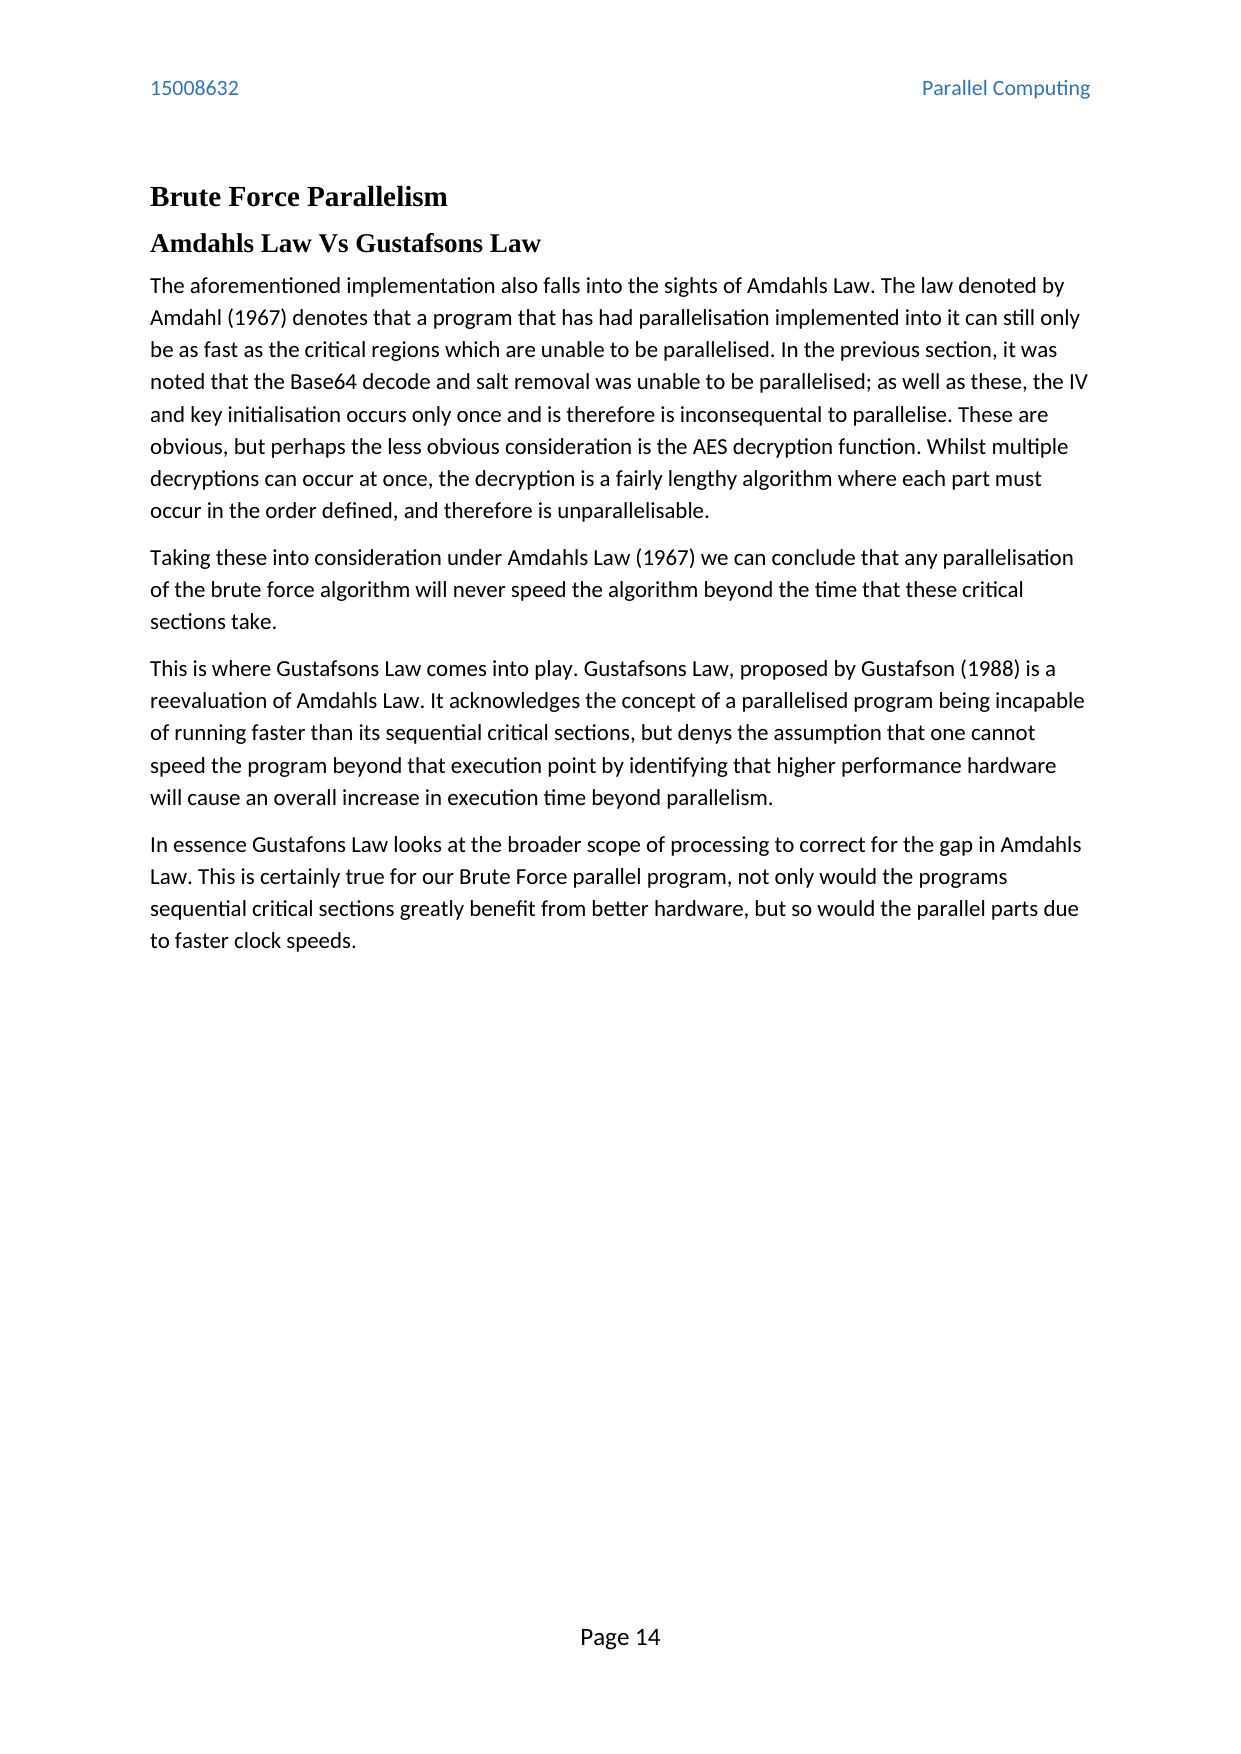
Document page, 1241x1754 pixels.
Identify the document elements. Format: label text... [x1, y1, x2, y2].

text This is where Gustafsons Law comes into play. Gustafsons Law, proposed by Gustafson (1988) is a reevaluation of Amdahls Law. It acknowledges the concept of a parallelised program being incapable of running faster than its sequential critical sections, but denys the assumption that one cannot speed the program beyond that execution point by identifying that higher performance hardware will cause an overall increase in execution time beyond parallelism. [150, 654, 1090, 811]
text The aforementioned implementation also falls into the sights of Amdahls Law. The law denoted by Amdahl (1967) denotes that a program that has had parallelisation implemented into it can still only be as fast as the critical regions which are unable to be parallelised. In the previous section, it was noted that the Base64 decode and salt removal was unable to be parallelised; as well as these, the IV and key initialisation occurs only once and is therefore is inconsequental to parallelise. These are obvious, but perhaps the less obvious consideration is the AES decryption function. Whilst multiple decryptions can occur at once, the decryption is a fairly lengthy algorithm where each part must occur in the order defined, and therefore is unparallelisable. [150, 271, 1090, 524]
text In essence Gustafons Law looks at the broader scope of processing to correct for the gap in Amdahls Law. This is certainly true for our Brute Force parallel program, not only would the programs sequential critical sections greatly benefit from better hardware, but so would the parallel parts due to faster clock speeds. [150, 830, 1090, 954]
subtitle Brute Force Parallelism [150, 179, 1090, 213]
subtitle Amdahls Law Vs Gustafsons Law [150, 227, 1090, 258]
text Taking these into consideration under Amdahls Law (1967) we can conclude that any parallelisation of the brute force algorithm will never speed the algorithm beyond the time that these critical sections take. [150, 543, 1090, 635]
